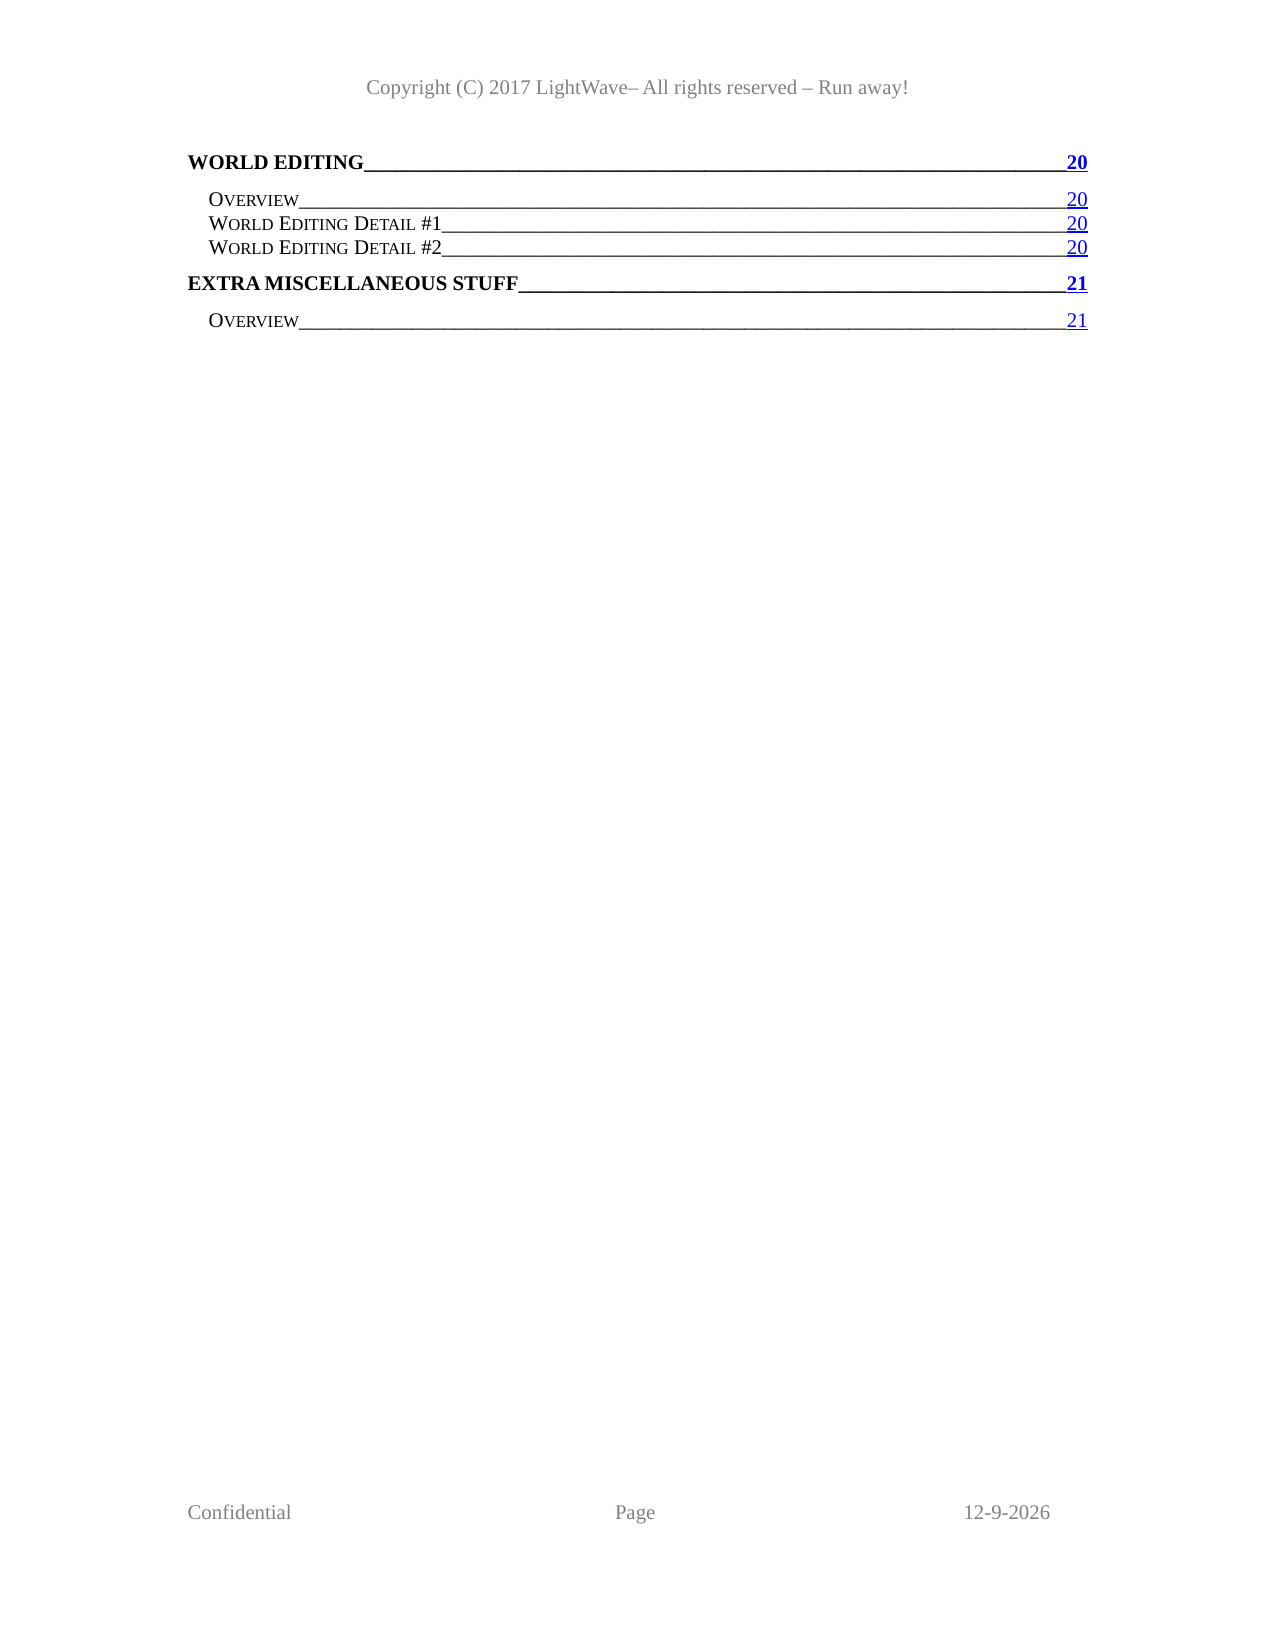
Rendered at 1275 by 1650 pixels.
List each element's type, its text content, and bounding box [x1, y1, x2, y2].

text Overview 21 [208, 308, 1087, 332]
text World Editing 20 [187, 150, 1087, 174]
text Extra Miscellaneous Stuff 21 [187, 271, 1087, 295]
text World Editing Detail #1 20 [208, 211, 1087, 235]
text Overview 20 [208, 187, 1087, 211]
text World Editing Detail #2 20 [208, 235, 1087, 259]
